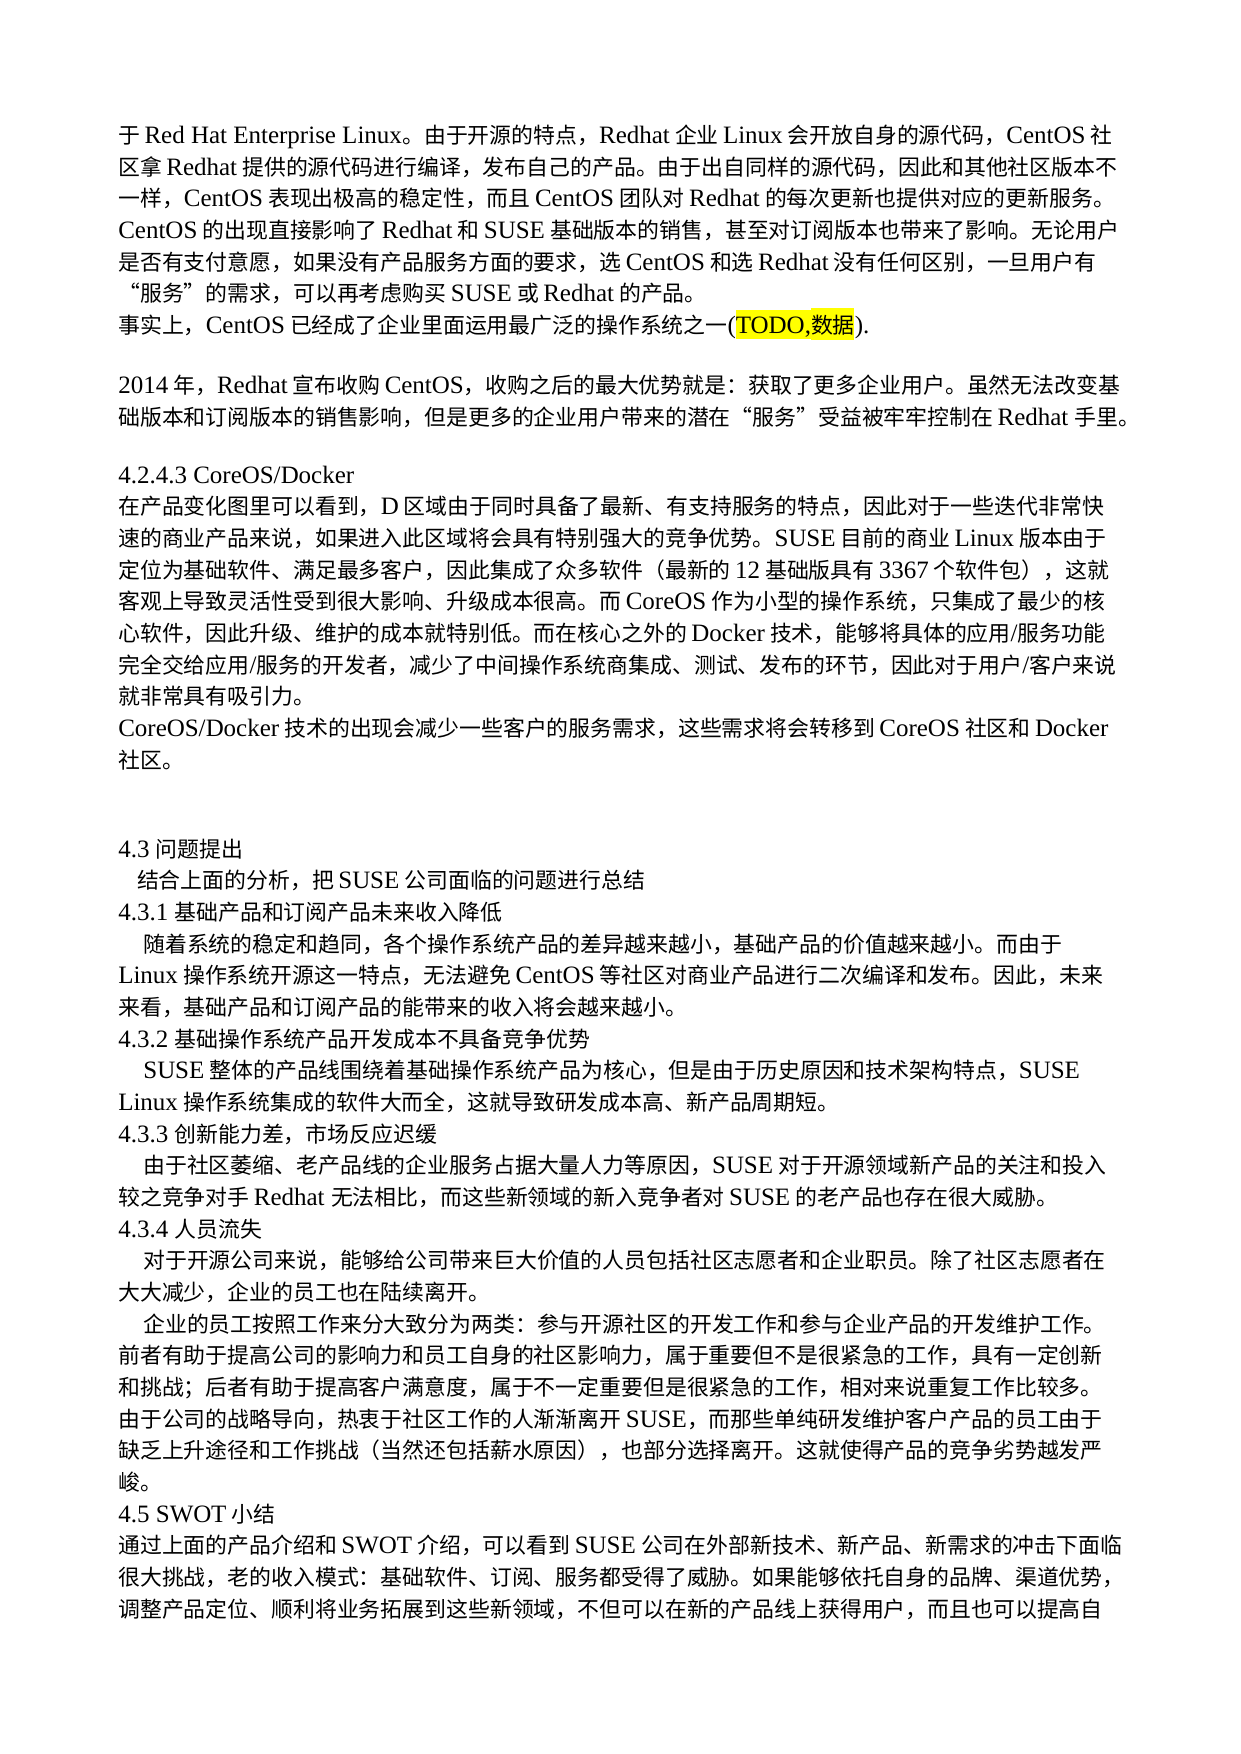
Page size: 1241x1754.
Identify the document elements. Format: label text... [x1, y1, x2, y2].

text 2014年，Redhat宣布收购CentOS，收购之后的最大优势就是：获取了更多企业用户。虽然无法改变基础版本和订阅版本的销售影响，但是更多的企业用户带来的潜在“服务”受益被牢牢控制在Redhat 手里。 [118, 368, 1122, 432]
text 于Red Hat Enterprise Linux。由于开源的特点，Redhat企业Linux会开放自身的源代码，CentOS社区拿Redhat提供的源代码进行编译，发布自己的产品。由于出自同样的源代码，因此和其他社区版本不一样，CentOS表现出极高的稳定性，而且CentOS团队对Redhat的每次更新也提供对应的更新服务。 [118, 118, 1122, 213]
text 对于开源公司来说，能够给公司带来巨大价值的人员包括社区志愿者和企业职员。除了社区志愿者在大大减少，企业的员工也在陆续离开。 [118, 1243, 1122, 1307]
text 4.5 SWOT小结 [118, 1497, 1122, 1528]
text 事实上，CentOS已经成了企业里面运用最广泛的操作系统之一(TODO,数据). [118, 308, 1122, 340]
text SUSE整体的产品线围绕着基础操作系统产品为核心，但是由于历史原因和技术架构特点，SUSE Linux操作系统集成的软件大而全，这就导致研发成本高、新产品周期短。 [118, 1053, 1122, 1117]
text 4.3.3 创新能力差，市场反应迟缓 [118, 1117, 1122, 1148]
text 4.3.1 基础产品和订阅产品未来收入降低 [118, 895, 1122, 927]
text CoreOS/Docker技术的出现会减少一些客户的服务需求，这些需求将会转移到CoreOS社区和Docker社区。 [118, 711, 1122, 774]
text CentOS的出现直接影响了Redhat和SUSE基础版本的销售，甚至对订阅版本也带来了影响。无论用户是否有支付意愿，如果没有产品服务方面的要求，选CentOS和选Redhat没有任何区别，一旦用户有“服务”的需求，可以再考虑购买SUSE或Redhat的产品。 [118, 213, 1122, 308]
text 4.3 问题提出 [118, 832, 1122, 863]
text 由于社区萎缩、老产品线的企业服务占据大量人力等原因，SUSE对于开源领域新产品的关注和投入较之竞争对手Redhat 无法相比，而这些新领域的新入竞争者对SUSE的老产品也存在很大威胁。 [118, 1148, 1122, 1212]
text 结合上面的分析，把SUSE公司面临的问题进行总结 [118, 863, 1122, 895]
text 企业的员工按照工作来分大致分为两类：参与开源社区的开发工作和参与企业产品的开发维护工作。前者有助于提高公司的影响力和员工自身的社区影响力，属于重要但不是很紧急的工作，具有一定创新和挑战；后者有助于提高客户满意度，属于不一定重要但是很紧急的工作，相对来说重复工作比较多。由于公司的战略导向，热衷于社区工作的人渐渐离开SUSE，而那些单纯研发维护客户产品的员工由于缺乏上升途径和工作挑战（当然还包括薪水原因），也部分选择离开。这就使得产品的竞争劣势越发严峻。 [118, 1307, 1122, 1497]
text 通过上面的产品介绍和SWOT介绍，可以看到SUSE公司在外部新技术、新产品、新需求的冲击下面临很大挑战，老的收入模式：基础软件、订阅、服务都受得了威胁。如果能够依托自身的品牌、渠道优势，调整产品定位、顺利将业务拓展到这些新领域，不但可以在新的产品线上获得用户，而且也可以提高自 [118, 1528, 1122, 1623]
text 4.3.2 基础操作系统产品开发成本不具备竞争优势 [118, 1022, 1122, 1053]
text 4.2.4.3 CoreOS/Docker [118, 461, 1122, 489]
text 在产品变化图里可以看到，D区域由于同时具备了最新、有支持服务的特点，因此对于一些迭代非常快速的商业产品来说，如果进入此区域将会具有特别强大的竞争优势。SUSE目前的商业Linux版本由于定位为基础软件、满足最多客户，因此集成了众多软件（最新的12基础版具有3367个软件包），这就客观上导致灵活性受到很大影响、升级成本很高。而CoreOS作为小型的操作系统，只集成了最少的核心软件，因此升级、维护的成本就特别低。而在核心之外的Docker技术，能够将具体的应用/服务功能完全交给应用/服务的开发者，减少了中间操作系统商集成、测试、发布的环节，因此对于用户/客户来说就非常具有吸引力。 [118, 489, 1122, 711]
text 4.3.4 人员流失 [118, 1212, 1122, 1243]
text 随着系统的稳定和趋同，各个操作系统产品的差异越来越小，基础产品的价值越来越小。而由于Linux操作系统开源这一特点，无法避免CentOS等社区对商业产品进行二次编译和发布。因此，未来来看，基础产品和订阅产品的能带来的收入将会越来越小。 [118, 927, 1122, 1022]
